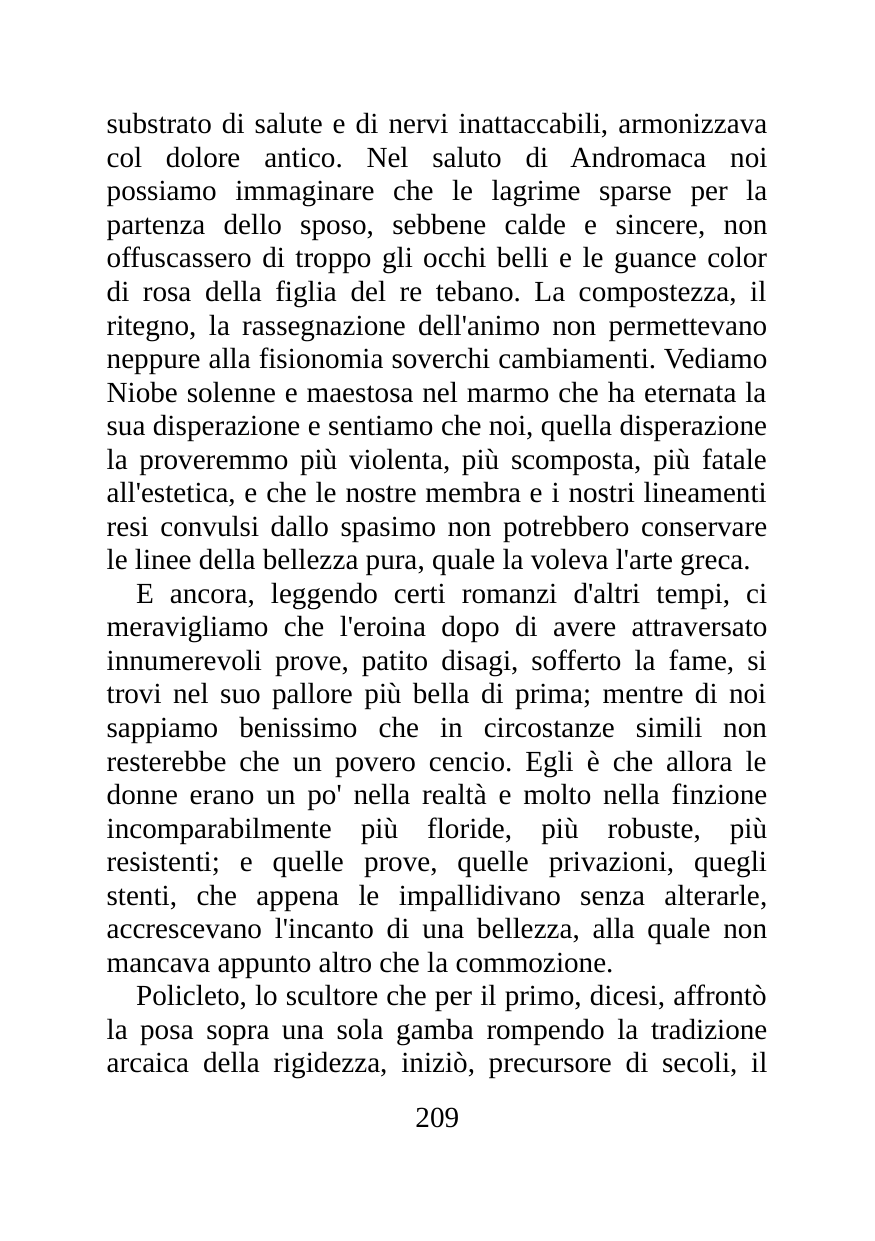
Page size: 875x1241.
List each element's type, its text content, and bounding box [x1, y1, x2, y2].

text Policleto, lo scultore che per il primo, dicesi, affrontò la posa sopra una sola gamba rompendo la tradizione arcaica della rigidezza, iniziò, precursore di secoli, il [106, 978, 768, 1079]
text substrato di salute e di nervi inattaccabili, armonizzava col dolore antico. Nel saluto di Andromaca noi possiamo immaginare che le lagrime sparse per la partenza dello sposo, sebbene calde e sincere, non offuscassero di troppo gli occhi belli e le guance color di rosa della figlia del re tebano. La compostezza, il ritegno, la rassegnazione dell'animo non permettevano neppure alla fisionomia soverchi cambiamenti. Vediamo Niobe solenne e maestosa nel marmo che ha eternata la sua disperazione e sentiamo che noi, quella disperazione la proveremmo più violenta, più scomposta, più fatale all'estetica, e che le nostre membra e i nostri lineamenti resi convulsi dallo spasimo non potrebbero conservare le linee della bellezza pura, quale la voleva l'arte greca. [106, 106, 768, 576]
text E ancora, leggendo certi romanzi d'altri tempi, ci meravigliamo che l'eroina dopo di avere attraversato innumerevoli prove, patito disagi, sofferto la fame, si trovi nel suo pallore più bella di prima; mentre di noi sappiamo benissimo che in circostanze simili non resterebbe che un povero cencio. Egli è che allora le donne erano un po' nella realtà e molto nella finzione incomparabilmente più floride, più robuste, più resistenti; e quelle prove, quelle privazioni, quegli stenti, che appena le impallidivano senza alterarle, accrescevano l'incanto di una bellezza, alla quale non mancava appunto altro che la commozione. [106, 576, 768, 978]
